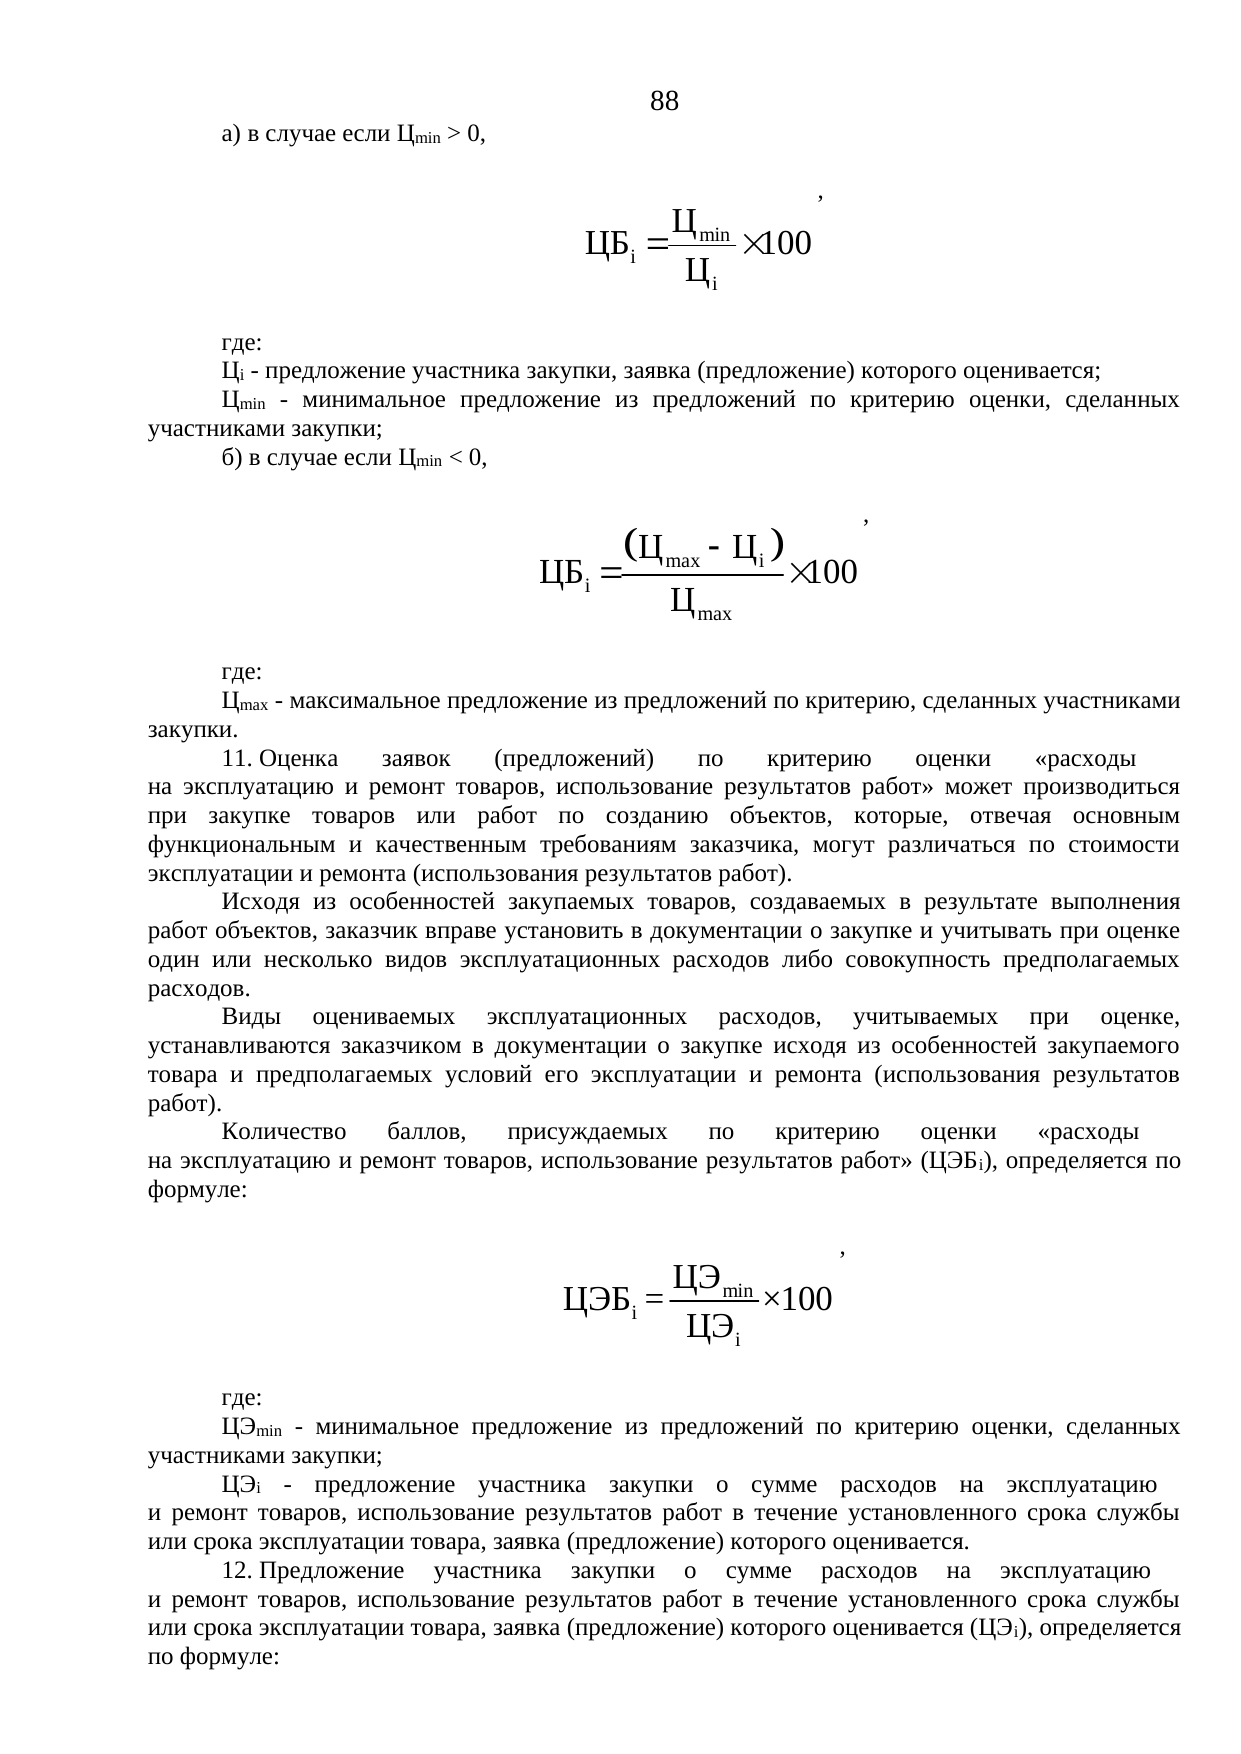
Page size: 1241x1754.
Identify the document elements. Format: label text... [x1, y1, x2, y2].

text , [148, 176, 1181, 298]
text Цmin - минимальное предложение из предложений по критерию оценки, сделанных участниками закупки; [148, 384, 1181, 442]
text Исходя из особенностей закупаемых товаров, создаваемых в результате выполнения работ объектов, заказчик вправе установить в документации о закупке и учитывать при оценке один или несколько видов эксплуатационных расходов либо совокупность предполагаемых расходов. [148, 886, 1181, 1001]
text ЦЭi - предложение участника закупки о сумме расходов на эксплуатацию и ремонт товаров, использование результатов работ в течение установленного срока службы или срока эксплуатации товара, заявка (предложение) которого оценивается. [148, 1469, 1181, 1555]
text , [148, 1231, 1181, 1354]
text Виды оцениваемых эксплуатационных расходов, учитываемых при оценке, устанавливаются заказчиком в документации о закупке исходя из особенностей закупаемого товара и предполагаемых условий его эксплуатации и ремонта (использования результатов работ). [148, 1001, 1181, 1116]
text а) в случае если Цmin > 0, [148, 118, 1181, 147]
text ЦЭmin - минимальное предложение из предложений по критерию оценки, сделанных участниками закупки; [148, 1411, 1181, 1469]
text где: [148, 656, 1181, 685]
text 12. Предложение участника закупки о сумме расходов на эксплуатацию и ремонт товаров, использование результатов работ в течение установленного срока службы или срока эксплуатации товара, заявка (предложение) которого оценивается (ЦЭi), определяется по формуле: [148, 1555, 1181, 1670]
text Цmax - максимальное предложение из предложений по критерию, сделанных участниками закупки. [148, 685, 1181, 743]
text 11. Оценка заявок (предложений) по критерию оценки «расходы на эксплуатацию и ремонт товаров, использование результатов работ» может производиться при закупке товаров или работ по созданию объектов, которые, отвечая основным функциональным и качественным требованиям заказчика, могут различаться по стоимости эксплуатации и ремонта (использования результатов работ). [148, 743, 1181, 886]
text где: [148, 1382, 1181, 1411]
text где: [148, 327, 1181, 355]
text б) в случае если Цmin < 0, [148, 442, 1181, 470]
text , [148, 499, 1181, 628]
text Количество баллов, присуждаемых по критерию оценки «расходы на эксплуатацию и ремонт товаров, использование результатов работ» (ЦЭБi), определяется по формуле: [148, 1116, 1181, 1203]
text Цi - предложение участника закупки, заявка (предложение) которого оценивается; [148, 355, 1181, 384]
